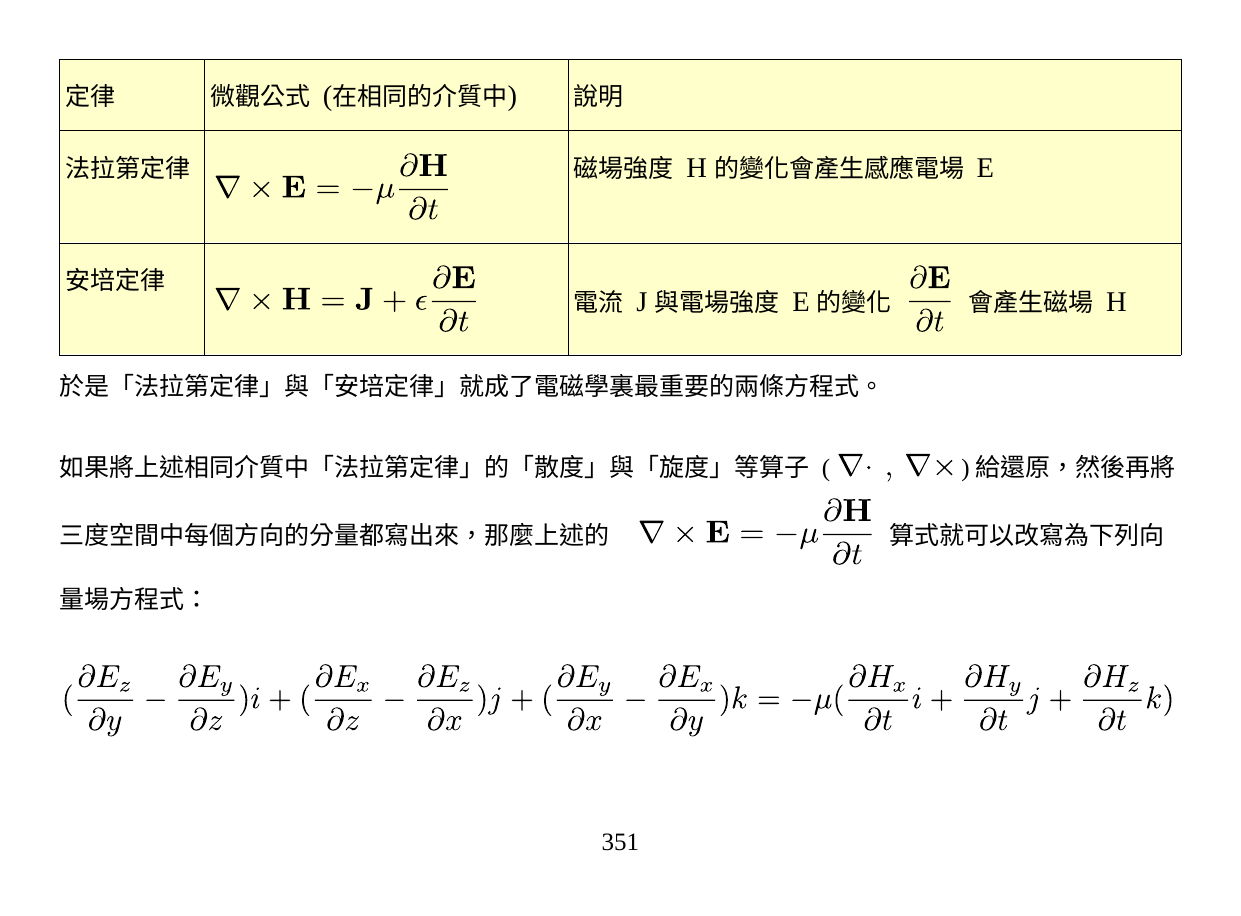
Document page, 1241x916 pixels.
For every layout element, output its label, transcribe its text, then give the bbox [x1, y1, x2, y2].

table_cell 法拉第定律 [60, 131, 204, 242]
table_cell [205, 131, 568, 242]
table_cell [205, 244, 568, 354]
table_header 定律 [60, 60, 204, 130]
table_header 說明 [569, 60, 1181, 130]
table_header 微觀公式 (在相同的介質中) [205, 60, 568, 130]
table_cell 電流 J 與電場強度 E 的變化 會產生磁場 H [569, 244, 1181, 354]
text 於是「法拉第定律」與「安培定律」就成了電磁學裏最重要的兩條方程式。 如果將上述相同介質中「法拉第定律」的「散度」與「旋度」等算子 ( ) 給還原，然後再將三度空間中每個方向的分量都寫出來，那麼上述的 算式就可以改寫為下列向量場方程式： [59, 366, 1181, 778]
table_cell 磁場強度 H 的變化會產生感應電場 E [569, 131, 1181, 242]
table_cell 安培定律 [60, 244, 204, 354]
